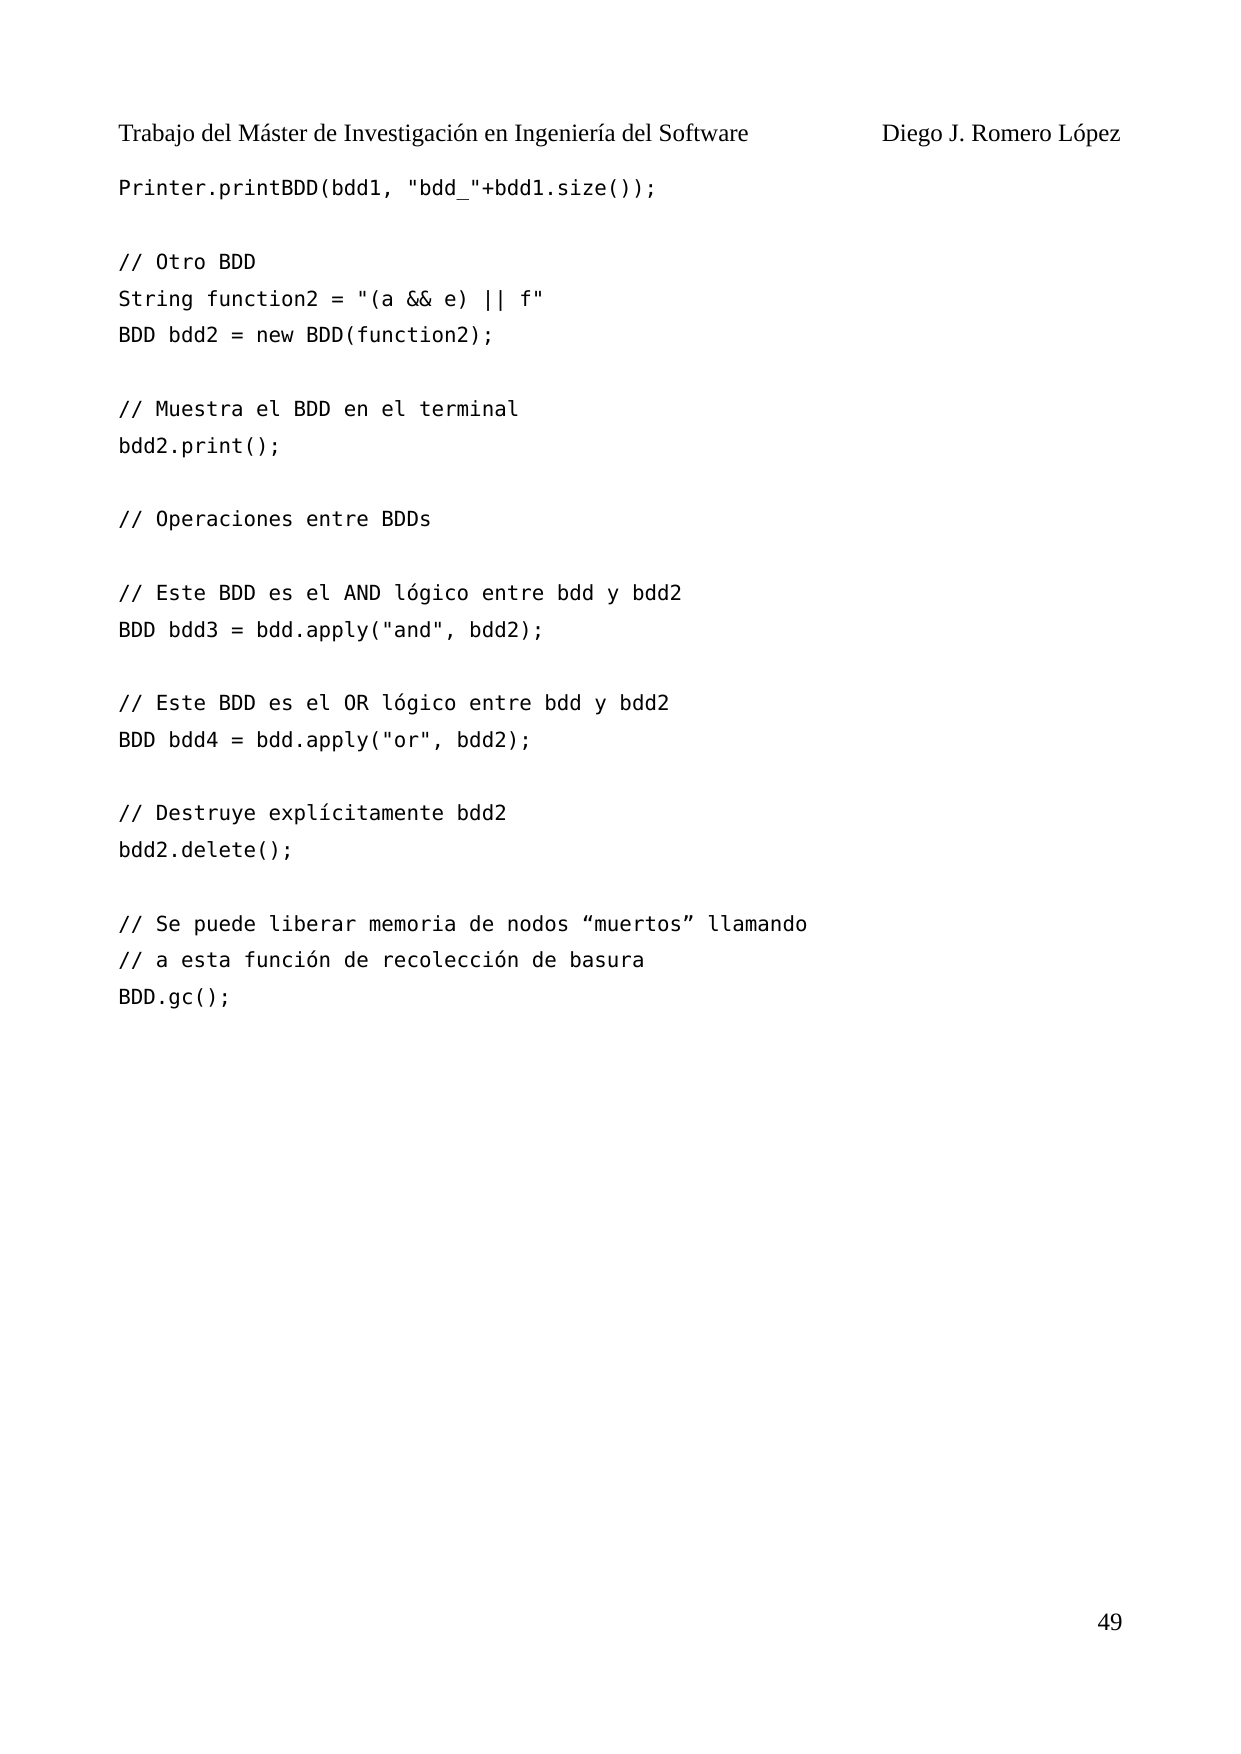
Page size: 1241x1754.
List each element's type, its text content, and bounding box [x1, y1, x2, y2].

text // Este BDD es el AND lógico entre bdd y bdd2 [118, 581, 1122, 605]
text // Muestra el BDD en el terminal [118, 397, 1122, 421]
text BDD bdd3 = bdd.apply("and", bdd2); [118, 618, 1122, 642]
text bdd2.delete(); [118, 838, 1122, 862]
text BDD bdd4 = bdd.apply("or", bdd2); [118, 728, 1122, 752]
text BDD.gc(); [118, 985, 1122, 1009]
text // Destruye explícitamente bdd2 [118, 801, 1122, 826]
text // Este BDD es el OR lógico entre bdd y bdd2 [118, 691, 1122, 715]
text // Otro BDD [118, 250, 1122, 274]
text // a esta función de recolección de basura [118, 948, 1122, 973]
text Printer.printBDD(bdd1, "bdd_"+bdd1.size()); [118, 176, 1122, 201]
text bdd2.print(); [118, 434, 1122, 458]
text String function2 = "(a && e) || f" [118, 287, 1122, 311]
text BDD bdd2 = new BDD(function2); [118, 323, 1122, 348]
text // Se puede liberar memoria de nodos “muertos” llamando [118, 912, 1122, 936]
text // Operaciones entre BDDs [118, 507, 1122, 532]
